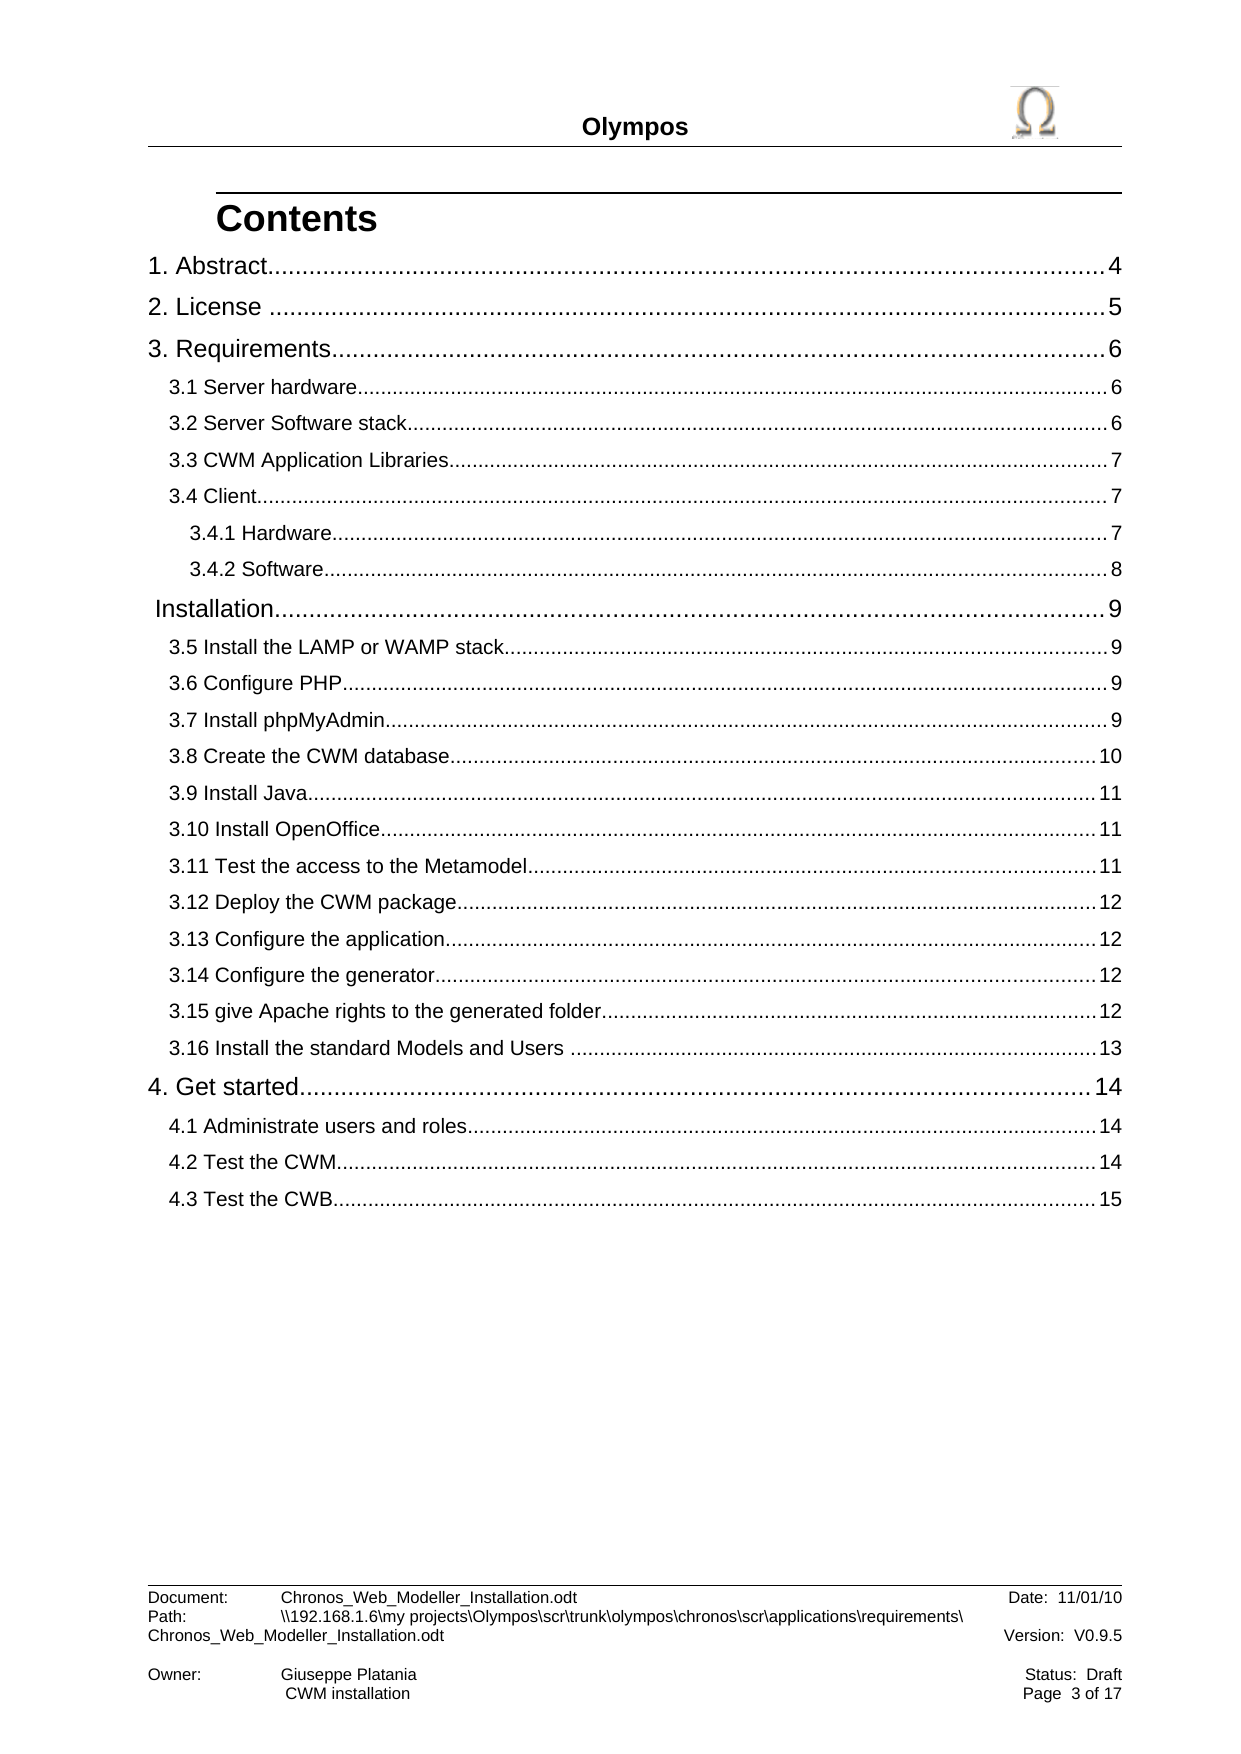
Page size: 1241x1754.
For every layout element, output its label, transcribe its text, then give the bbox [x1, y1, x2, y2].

text 3.5 Install the LAMP or WAMP stack 9 [168, 635, 1122, 659]
text 3. Requirements 6 [148, 333, 1122, 362]
text 1. Abstract 4 [148, 251, 1122, 280]
text 3.14 Configure the generator 12 [168, 963, 1122, 987]
text 3.15 give Apache rights to the generated folder 12 [168, 999, 1122, 1023]
text 4.3 Test the CWB 15 [168, 1186, 1122, 1210]
text 4.1 Administrate users and roles 14 [168, 1113, 1122, 1137]
subtitle Contents [216, 194, 1122, 239]
text 3.4.1 Hardware 7 [189, 521, 1122, 544]
picture [1010, 85, 1060, 139]
text Installation 9 [148, 593, 1122, 622]
text 3.1 Server hardware 6 [168, 375, 1122, 399]
text 3.4 Client 7 [168, 484, 1122, 508]
text 3.8 Create the CWM database 10 [168, 744, 1122, 768]
text 3.13 Configure the application 12 [168, 926, 1122, 950]
text 3.11 Test the access to the Metamodel 11 [168, 853, 1122, 877]
text 3.7 Install phpMyAdmin 9 [168, 708, 1122, 732]
text 3.6 Configure PHP 9 [168, 671, 1122, 695]
text 2. License 5 [148, 292, 1122, 321]
text 4. Get started 14 [148, 1072, 1122, 1101]
text 3.3 CWM Application Libraries 7 [168, 448, 1122, 472]
text 3.10 Install OpenOffice 11 [168, 817, 1122, 841]
text 3.16 Install the standard Models and Users 13 [168, 1036, 1122, 1060]
text 3.4.2 Software 8 [189, 557, 1122, 581]
text 3.12 Deploy the CWM package 12 [168, 890, 1122, 914]
text 4.2 Test the CWM 14 [168, 1150, 1122, 1174]
text 3.2 Server Software stack 6 [168, 411, 1122, 435]
text 3.9 Install Java 11 [168, 781, 1122, 804]
